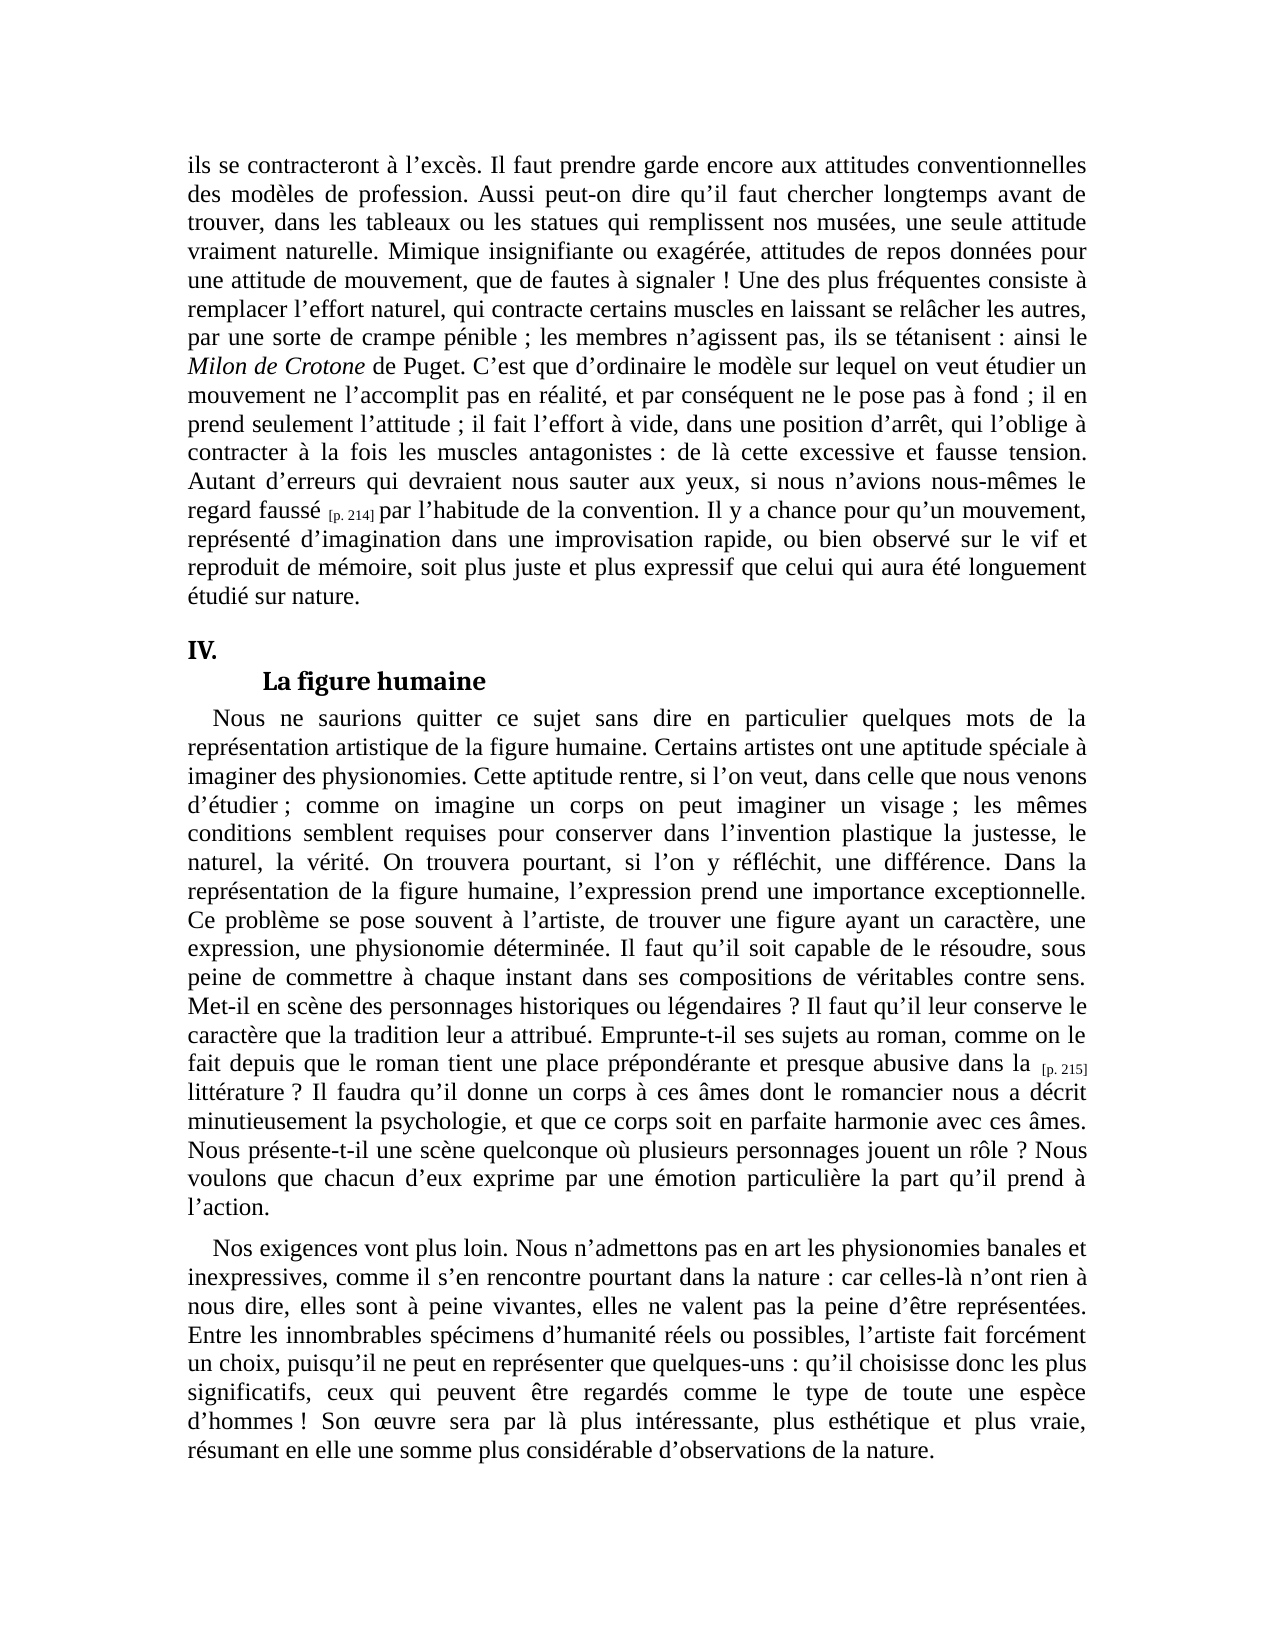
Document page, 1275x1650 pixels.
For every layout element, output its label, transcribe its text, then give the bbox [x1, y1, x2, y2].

text ils se contracteront à l’excès. Il faut prendre garde encore aux attitudes conventionnelles des modèles de profession. Aussi peut-on dire qu’il faut chercher longtemps avant de trouver, dans les tableaux ou les statues qui remplissent nos musées, une seule attitude vraiment naturelle. Mimique insignifiante ou exagérée, attitudes de repos données pour une attitude de mouvement, que de fautes à signaler ! Une des plus fréquentes consiste à remplacer l’effort naturel, qui contracte certains muscles en laissant se relâcher les autres, par une sorte de crampe pénible ; les membres n’agissent pas, ils se tétanisent : ainsi le Milon de Crotone de Puget. C’est que d’ordinaire le modèle sur lequel on veut étudier un mouvement ne l’accomplit pas en réalité, et par conséquent ne le pose pas à fond ; il en prend seulement l’attitude ; il fait l’effort à vide, dans une position d’arrêt, qui l’oblige à contracter à la fois les muscles antagonistes : de là cette excessive et fausse tension. Autant d’erreurs qui devraient nous sauter aux yeux, si nous n’avions nous-mêmes le regard faussé [p. 214] par l’habitude de la convention. Il y a chance pour qu’un mouvement, représenté d’imagination dans une improvisation rapide, ou bien observé sur le vif et reproduit de mémoire, soit plus juste et plus expressif que celui qui aura été longuement étudié sur nature. [187, 150, 1087, 610]
subtitle IV. La figure humaine [187, 635, 1087, 697]
text Nos exigences vont plus loin. Nous n’admettons pas en art les physionomies banales et inexpressives, comme il s’en rencontre pourtant dans la nature : car celles-là n’ont rien à nous dire, elles sont à peine vivantes, elles ne valent pas la peine d’être représentées. Entre les innombrables spécimens d’humanité réels ou possibles, l’artiste fait forcément un choix, puisqu’il ne peut en représenter que quelques-uns : qu’il choisisse donc les plus significatifs, ceux qui peuvent être regardés comme le type de toute une espèce d’hommes ! Son œuvre sera par là plus intéressante, plus esthétique et plus vraie, résumant en elle une somme plus considérable d’observations de la nature. [187, 1233, 1087, 1463]
text Nous ne saurions quitter ce sujet sans dire en particulier quelques mots de la représentation artistique de la figure humaine. Certains artistes ont une aptitude spéciale à imaginer des physionomies. Cette aptitude rentre, si l’on veut, dans celle que nous venons d’étudier ; comme on imagine un corps on peut imaginer un visage ; les mêmes conditions semblent requises pour conserver dans l’invention plastique la justesse, le naturel, la vérité. On trouvera pourtant, si l’on y réfléchit, une différence. Dans la représentation de la figure humaine, l’expression prend une importance exceptionnelle. Ce problème se pose souvent à l’artiste, de trouver une figure ayant un caractère, une expression, une physionomie déterminée. Il faut qu’il soit capable de le résoudre, sous peine de commettre à chaque instant dans ses compositions de véritables contre sens. Met-il en scène des personnages historiques ou légendaires ? Il faut qu’il leur conserve le caractère que la tradition leur a attribué. Emprunte-t-il ses sujets au roman, comme on le fait depuis que le roman tient une place prépondérante et presque abusive dans la [p. 215] littérature ? Il faudra qu’il donne un corps à ces âmes dont le romancier nous a décrit minutieusement la psychologie, et que ce corps soit en parfaite harmonie avec ces âmes. Nous présente-t-il une scène quelconque où plusieurs personnages jouent un rôle ? Nous voulons que chacun d’eux exprime par une émotion particulière la part qu’il prend à l’action. [187, 703, 1087, 1221]
